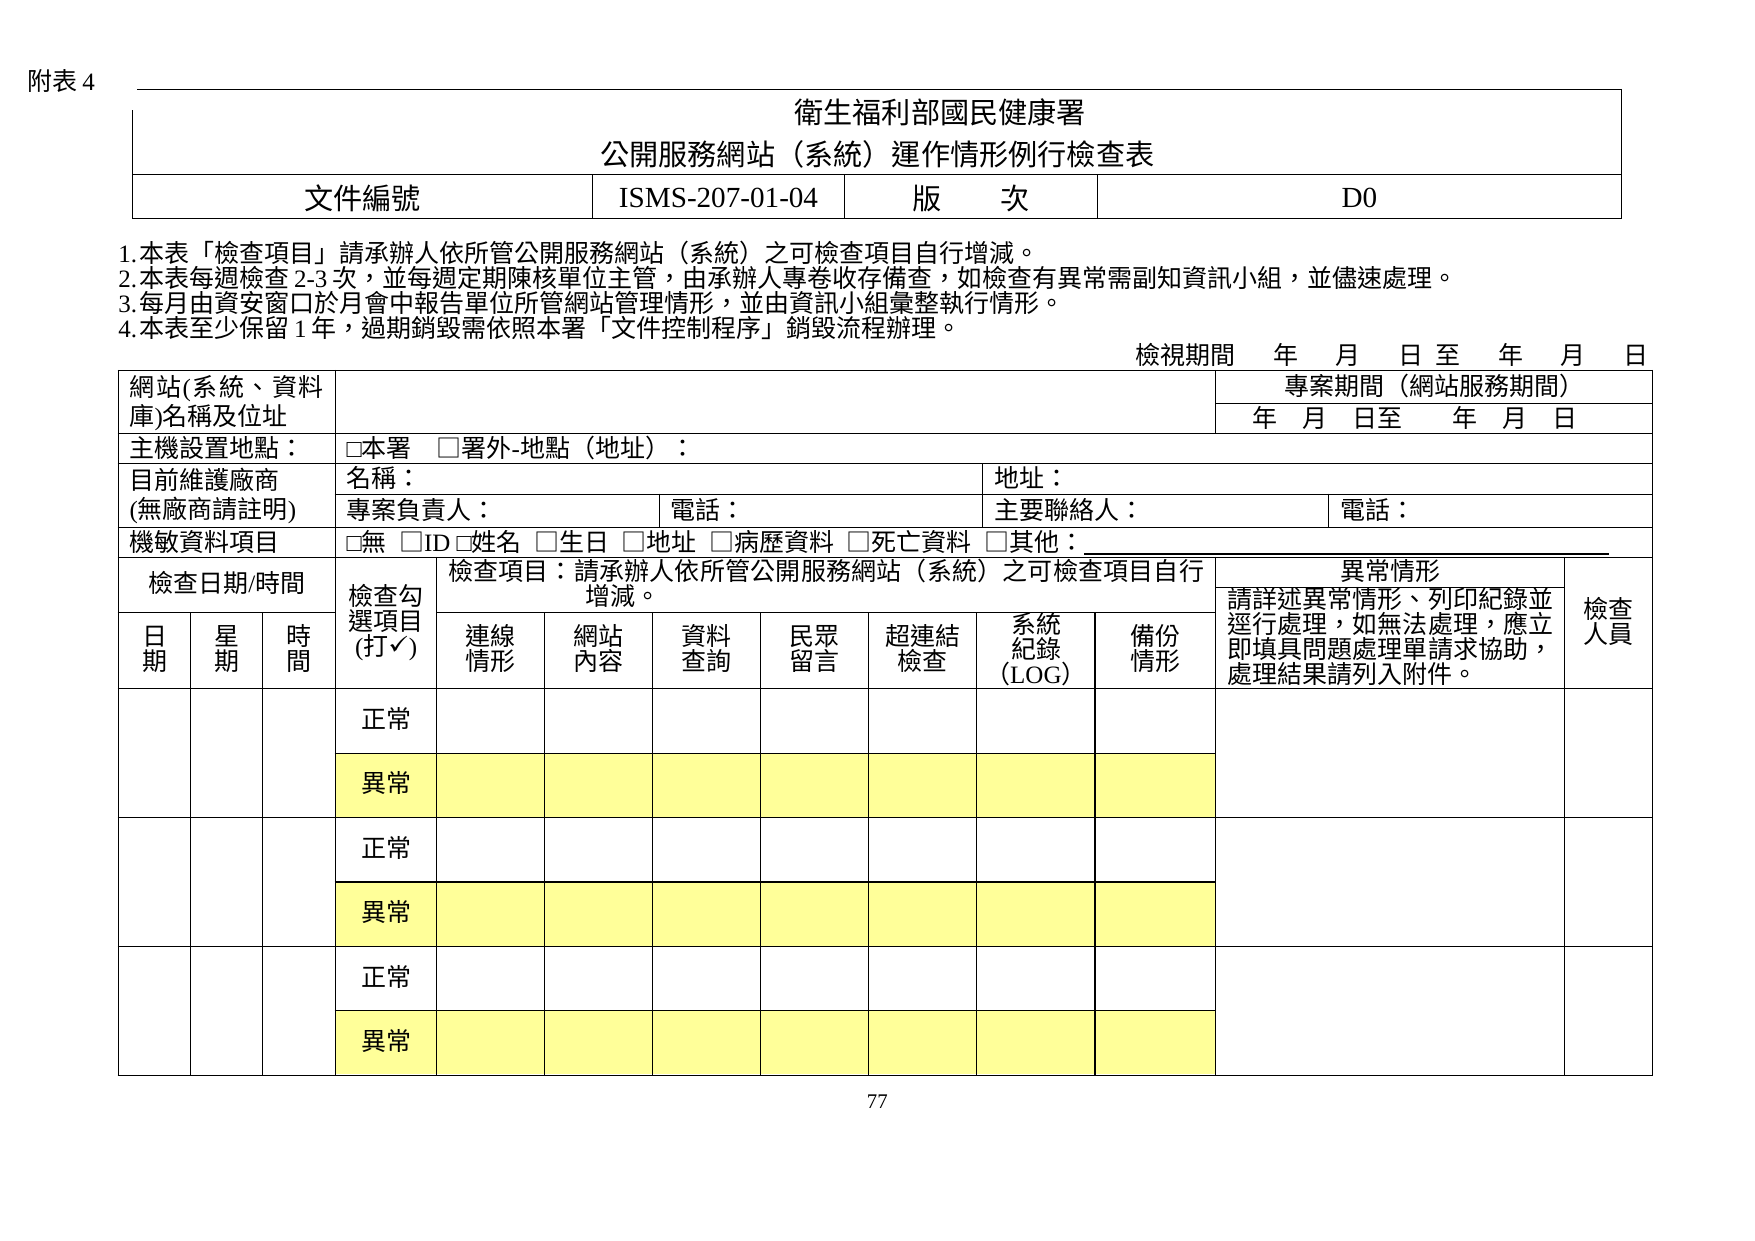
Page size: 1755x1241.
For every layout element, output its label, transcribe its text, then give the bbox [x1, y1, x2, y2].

table_cell 資料 查詢 [653, 613, 760, 688]
table_cell 電話： [660, 495, 982, 527]
table_cell [545, 883, 652, 946]
table_cell [1096, 689, 1215, 753]
table_cell 目前維護廠商 (無廠商請註明) [119, 464, 335, 527]
table_cell 異常 [336, 754, 436, 817]
table_cell 檢查人員 [1565, 558, 1652, 688]
table_cell [437, 689, 544, 753]
table_header 專案期間（網站服務期間） [1216, 371, 1652, 403]
table_header 網站(系統、資料庫)名稱及位址 [119, 371, 335, 433]
table_cell [1565, 818, 1652, 946]
table_cell [761, 1011, 868, 1074]
table_cell 正常 [336, 947, 436, 1010]
table_cell 電話： [1329, 495, 1652, 527]
table_cell [263, 689, 335, 817]
table_cell 連線 情形 [437, 613, 544, 688]
table_cell 年 月 日至 年 月 日 [1216, 404, 1652, 433]
table_cell [191, 818, 262, 946]
table_cell [653, 754, 760, 817]
table_cell 日期 [119, 613, 190, 688]
table_cell 檢查項目：請承辦人依所管公開服務網站（系統）之可檢查項目自行增減。 [437, 558, 1215, 612]
table_cell 地址： [983, 464, 1652, 493]
table_cell [977, 883, 1094, 946]
table_cell [191, 689, 262, 817]
table_cell 系統 紀錄 （LOG） [977, 613, 1094, 688]
table_cell [1565, 689, 1652, 817]
table_cell [545, 689, 652, 753]
table_cell [191, 947, 262, 1074]
table_cell [119, 689, 190, 817]
table_cell [545, 754, 652, 817]
table_cell [869, 947, 976, 1010]
table_cell [437, 947, 544, 1010]
list 每月由資安窗口於月會中報告單位所管網站管理情形，並由資訊小組彙整執行情形。 [118, 293, 1646, 318]
table_cell [119, 947, 190, 1074]
list 本表至少保留1年，過期銷毀需依照本署「文件控制程序」銷毀流程辦理。 [118, 318, 1646, 343]
table_cell 請詳述異常情形、列印紀錄並逕行處理，如無法處理，應立即填具問題處理單請求協助，處理結果請列入附件。 [1216, 588, 1564, 688]
table_cell 機敏資料項目 [119, 528, 335, 557]
table_cell [1096, 947, 1215, 1010]
table_cell [1216, 689, 1564, 817]
table_cell [653, 689, 760, 753]
table_cell 正常 [336, 818, 436, 881]
table_cell [761, 818, 868, 881]
table_cell [1096, 1011, 1215, 1074]
table_cell [653, 1011, 760, 1074]
table_cell [977, 947, 1094, 1010]
table_cell 時間 [263, 613, 335, 688]
table_cell 超連結 檢查 [869, 613, 976, 688]
table_cell 主機設置地點： [119, 434, 335, 463]
table_cell 備份 情形 [1096, 613, 1215, 688]
table_cell 網站 內容 [545, 613, 652, 688]
table_cell [437, 754, 544, 817]
list 本表「檢查項目」請承辦人依所管公開服務網站（系統）之可檢查項目自行增減。 [118, 243, 1646, 268]
table_cell □無 □ID □姓名 □生日 □地址 □病歷資料 □死亡資料 □其他： [336, 528, 1652, 557]
list [12, 54, 137, 110]
table_cell 星期 [191, 613, 262, 688]
table_cell [1216, 818, 1564, 946]
list 附表4 [27, 62, 122, 98]
table_cell [545, 947, 652, 1010]
table_cell [653, 818, 760, 881]
table_cell [977, 1011, 1094, 1074]
table_cell [1096, 818, 1215, 881]
table_cell [1096, 754, 1215, 817]
list 本表每週檢查2-3次，並每週定期陳核單位主管，由承辦人專卷收存備查，如檢查有異常需副知資訊小組，並儘速處理。 [118, 268, 1646, 293]
table_cell [437, 818, 544, 881]
table_cell [977, 689, 1094, 753]
table_cell [263, 947, 335, 1074]
table_cell [437, 883, 544, 946]
table_cell 主要聯絡人： [983, 495, 1328, 527]
table_cell [437, 1011, 544, 1074]
table_cell [761, 689, 868, 753]
table_cell 檢查勾選項目 (打) [336, 558, 436, 688]
table_cell [761, 883, 868, 946]
table_cell 正常 [336, 689, 436, 753]
table_cell 專案負責人： [336, 495, 659, 527]
table_cell [869, 818, 976, 881]
table_cell [1565, 947, 1652, 1074]
table_cell 異常 [336, 883, 436, 946]
table_cell □本署 □署外-地點（地址）： [336, 434, 1652, 463]
table_header [336, 371, 1215, 433]
table_cell [653, 883, 760, 946]
table_cell [761, 754, 868, 817]
text 檢視期間 年 月 日 至 年 月 日 [118, 343, 1648, 370]
table_cell [977, 754, 1094, 817]
table_cell [545, 818, 652, 881]
table_cell [653, 947, 760, 1010]
table_cell [263, 818, 335, 946]
table_cell [869, 689, 976, 753]
table_cell [761, 947, 868, 1010]
table_cell [545, 1011, 652, 1074]
table_cell [869, 754, 976, 817]
table_cell [869, 883, 976, 946]
table_cell [869, 1011, 976, 1074]
table_cell [1096, 883, 1215, 946]
table_cell 異常情形 [1216, 558, 1564, 587]
table_cell [977, 818, 1094, 881]
table_cell 民眾 留言 [761, 613, 868, 688]
table_cell 檢查日期/時間 [119, 558, 335, 612]
table_cell [1216, 947, 1564, 1074]
table_cell 名稱： [336, 464, 982, 493]
table_cell [119, 818, 190, 946]
table_cell 異常 [336, 1011, 436, 1074]
